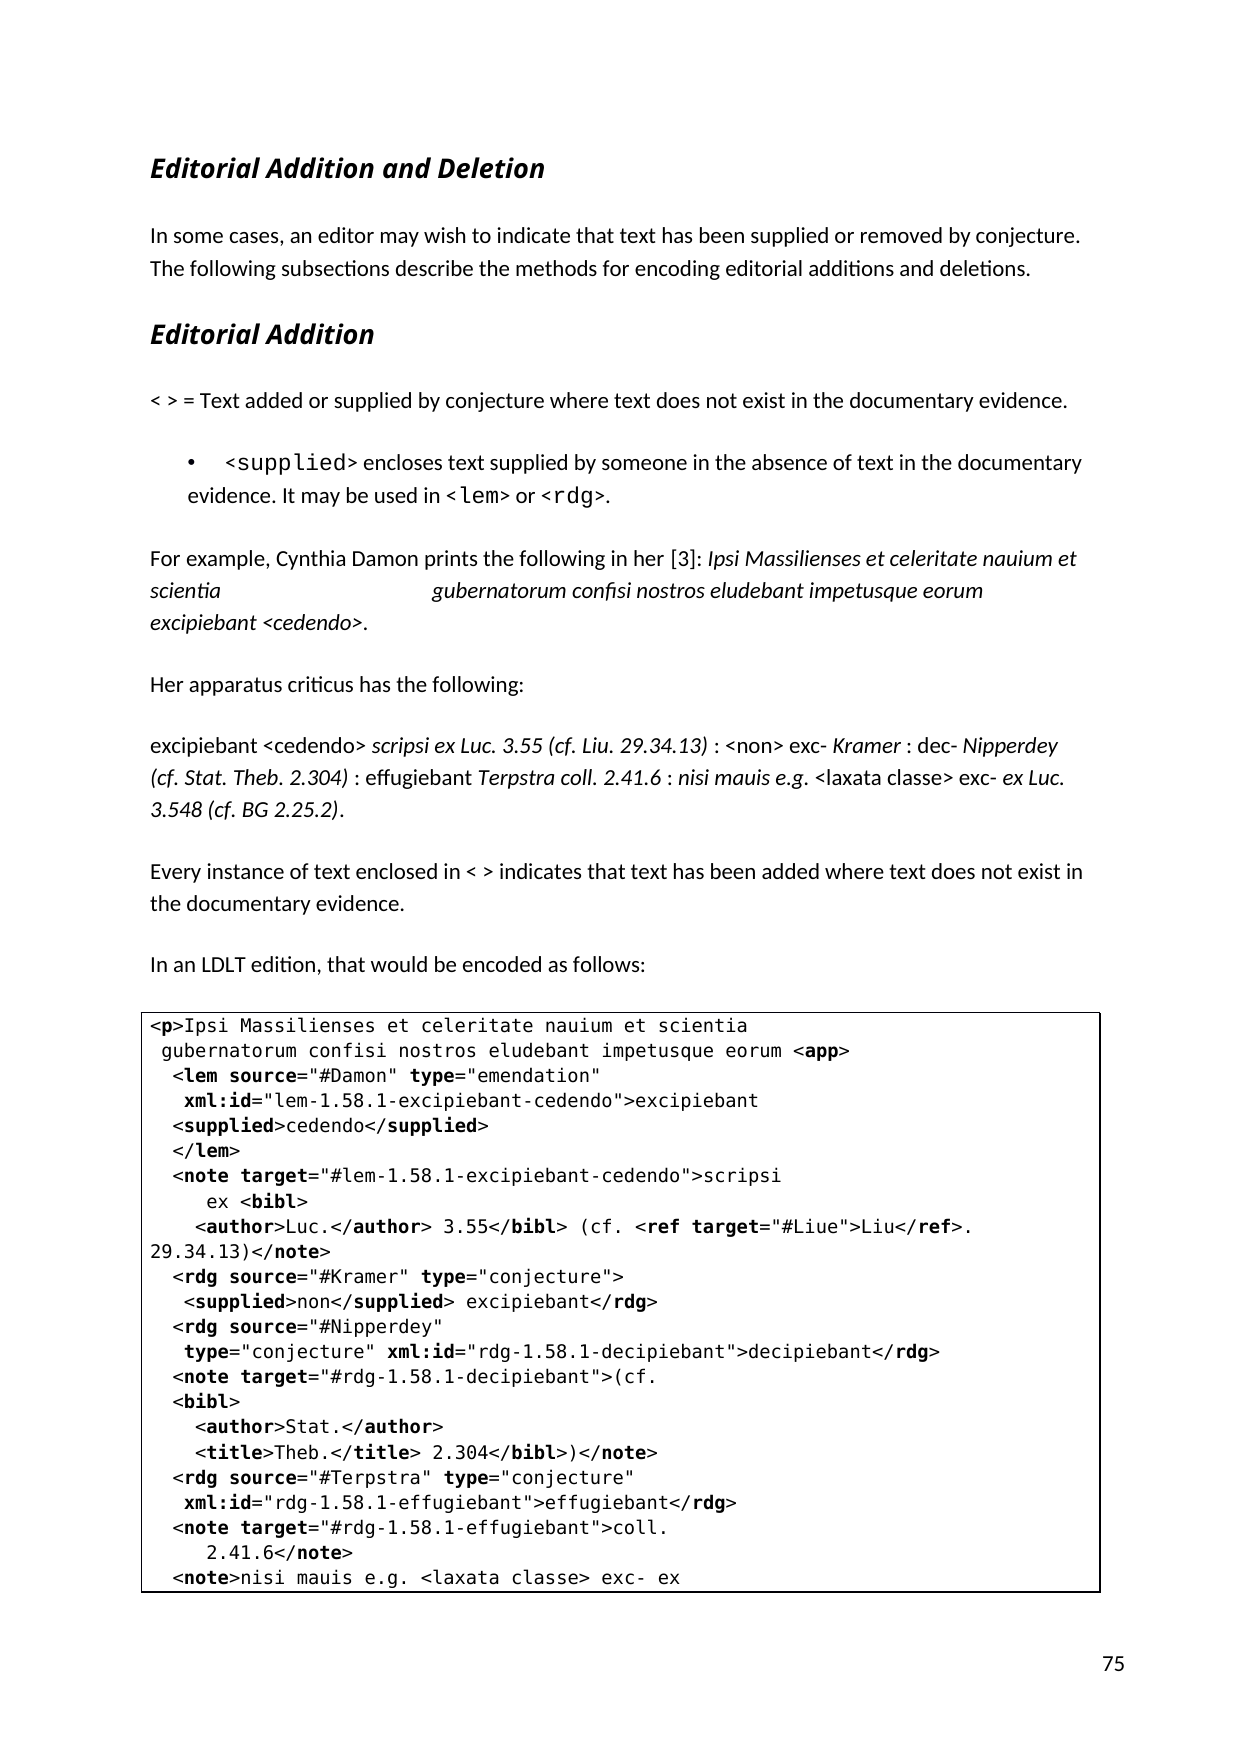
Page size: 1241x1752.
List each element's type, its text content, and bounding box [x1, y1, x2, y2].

list <supplied> encloses text supplied by someone in the absence of text in the documentary evidence. It may be used in <lem> or <rdg>. [187, 448, 1090, 511]
text Every instance of text enclosed in < > indicates that text has been added where text does not exist in the documentary evidence. [150, 857, 1090, 917]
subtitle Editorial Addition [150, 315, 1090, 352]
text For example, Cynthia Damon prints the following in her [3]: Ipsi Massilienses et celeritate nauium et scientia gubernatorum confisi nostros eludebant impetusque eorum excipiebant <cedendo>. [150, 544, 1090, 636]
text < > = Text added or supplied by conjecture where text does not exist in the documentary evidence. [150, 387, 1090, 415]
text In an LDLT edition, that would be encoded as follows: [150, 950, 1090, 978]
text <p>Ipsi Massilienses et celeritate nauium et scientia gubernatorum confisi nostros eludebant impetusque eorum <app> <lem source="#Damon" type="emendation" xml:id="lem-1.58.1-excipiebant-cedendo">excipiebant <supplied>cedendo</supplied> </lem> <note target="#lem-1.58.1-excipiebant-cedendo">scripsi ex <bibl> <author>Luc.</author> 3.55</bibl> (cf. <ref target="#Liue">Liu</ref>. 29.34.13)</note> <rdg source="#Kramer" type="conjecture"> <supplied>non</supplied> excipiebant</rdg> <rdg source="#Nipperdey" type="conjecture" xml:id="rdg-1.58.1-decipiebant">decipiebant</rdg> <note target="#rdg-1.58.1-decipiebant">(cf. <bibl> <author>Stat.</author> <title>Theb.</title> 2.304</bibl>)</note> <rdg source="#Terpstra" type="conjecture" xml:id="rdg-1.58.1-effugiebant">effugiebant</rdg> <note target="#rdg-1.58.1-effugiebant">coll. 2.41.6</note> <note>nisi mauis e.g. <laxata classe> exc- ex [142, 1013, 1099, 1591]
subtitle Editorial Addition and Deletion [150, 150, 1090, 187]
text Her apparatus criticus has the following: [150, 670, 1090, 698]
text excipiebant <cedendo> scripsi ex Luc. 3.55 (cf. Liu. 29.34.13) : <non> exc- Kramer : dec- Nipperdey (cf. Stat. Theb. 2.304) : effugiebant Terpstra coll. 2.41.6 : nisi mauis e.g. <laxata classe> exc- ex Luc. 3.548 (cf. BG 2.25.2). [150, 731, 1090, 823]
text In some cases, an editor may wish to indicate that text has been supplied or removed by conjecture. The following subsections describe the methods for encoding editorial additions and deletions. [150, 222, 1090, 282]
